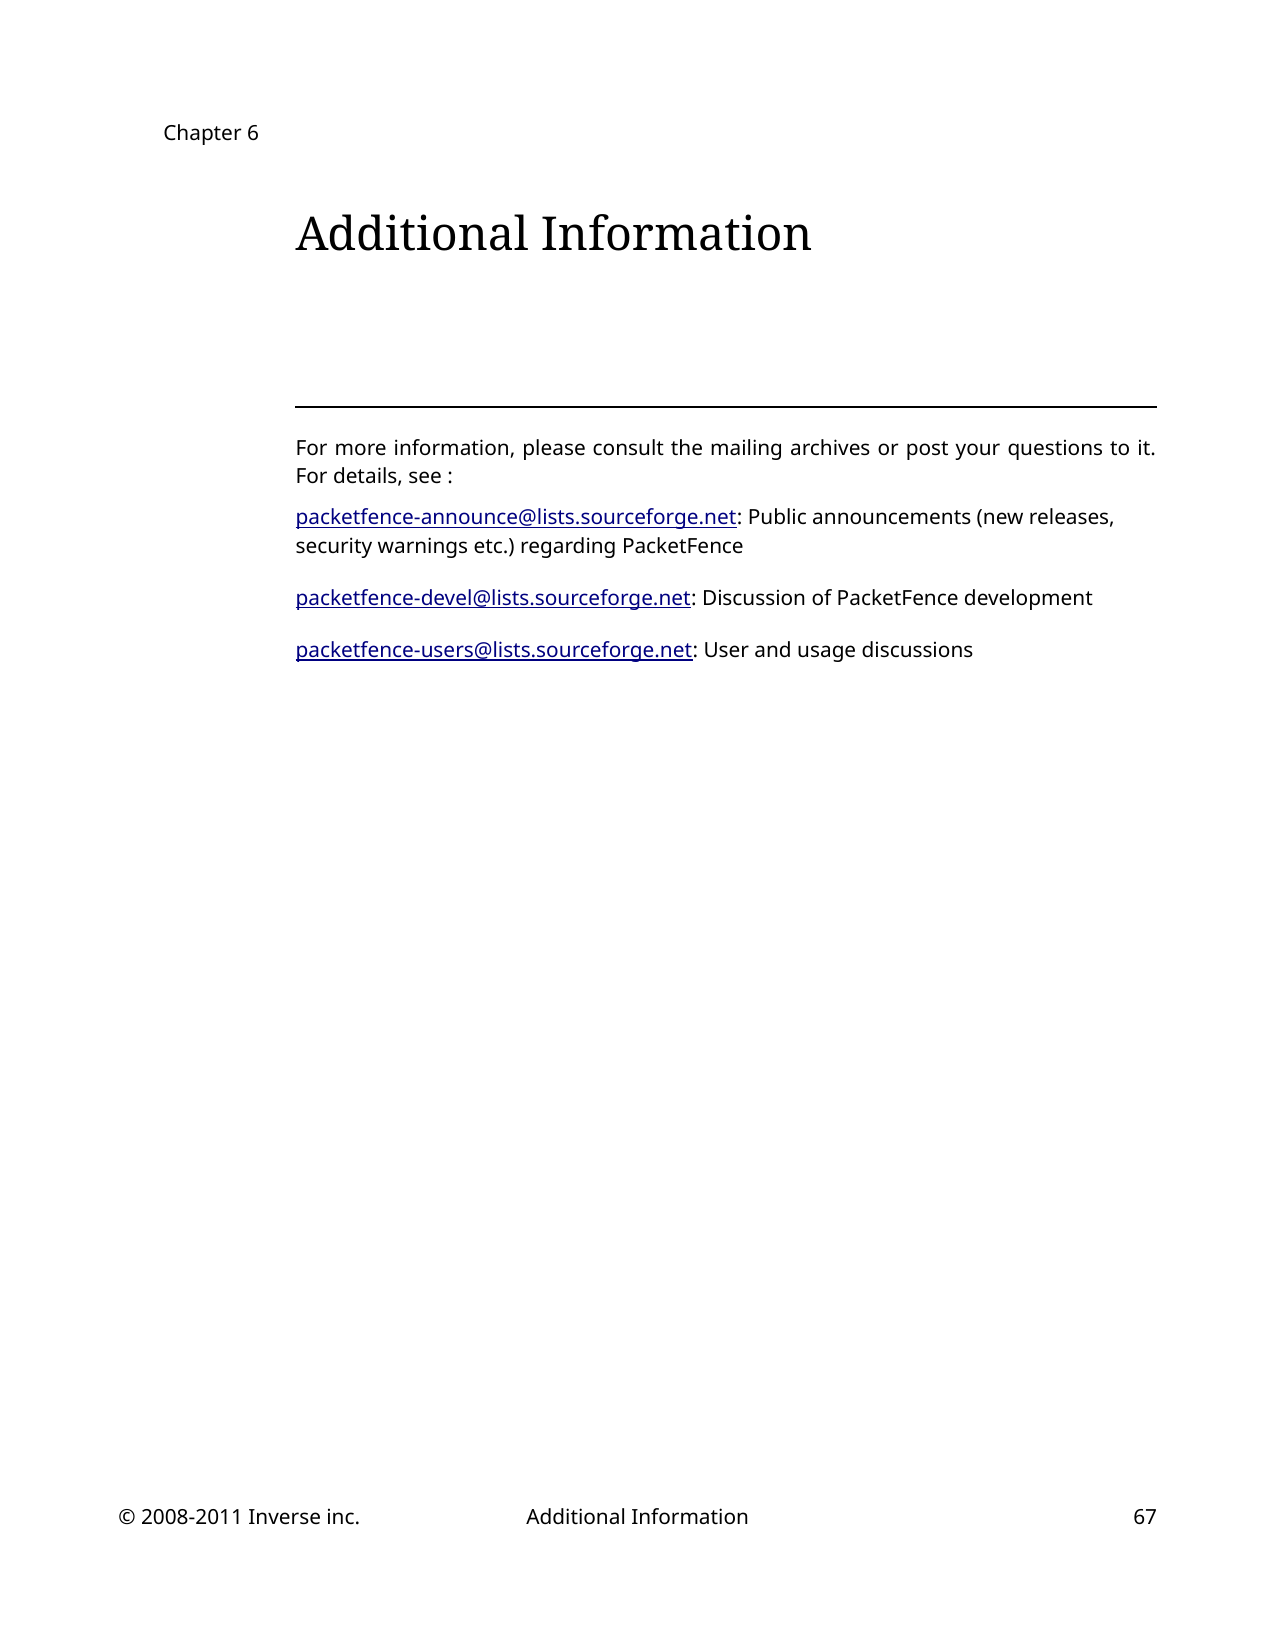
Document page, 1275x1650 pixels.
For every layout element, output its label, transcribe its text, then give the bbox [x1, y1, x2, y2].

text packetfence-users@lists.sourceforge.net: User and usage discussions [295, 635, 1157, 663]
text packetfence-announce@lists.sourceforge.net: Public announcements (new releases, security warnings etc.) regarding PacketFence [295, 502, 1157, 559]
subtitle Additional Information [295, 201, 1157, 406]
text For more information, please consult the mailing archives or post your questions to it. For details, see : [295, 433, 1157, 490]
text packetfence-devel@lists.sourceforge.net: Discussion of PacketFence development [295, 583, 1157, 611]
